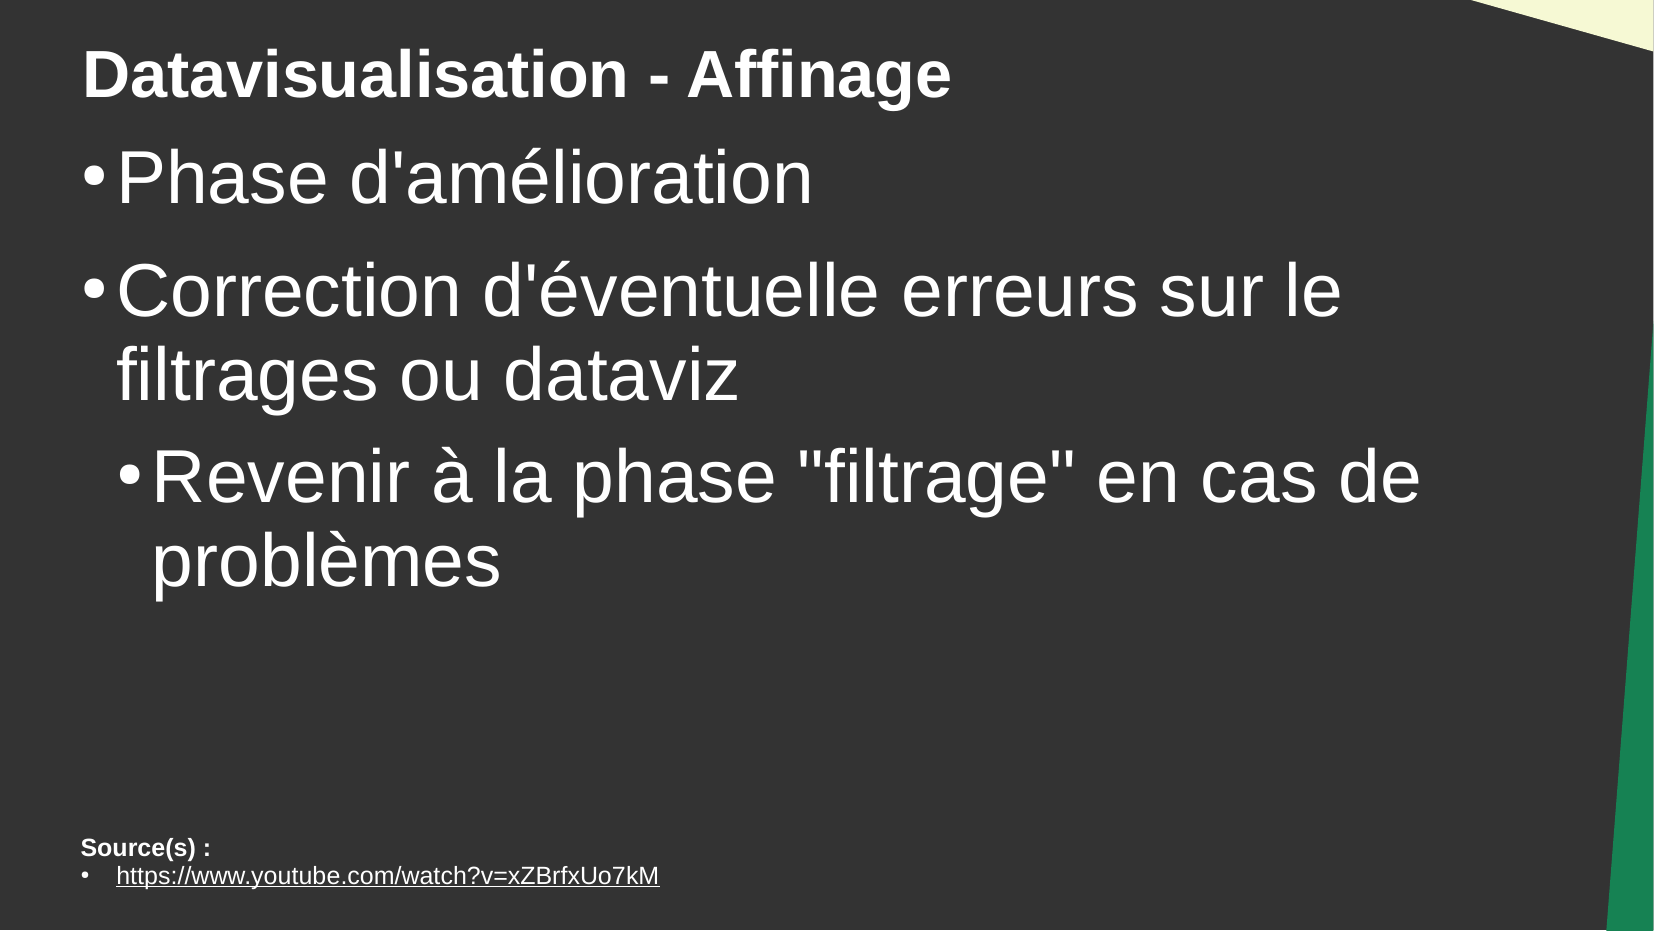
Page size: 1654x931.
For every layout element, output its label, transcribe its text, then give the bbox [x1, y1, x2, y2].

text_box [1606, 314, 1654, 931]
title Datavisualisation - Affinage [82, 37, 1571, 122]
list Phase d'amélioration Correction d'éventuelle erreurs sur le filtrages ou dataviz Revenir à la phase "filtrage" en cas de problèmes [80, 135, 1560, 762]
text_box [1471, 0, 1654, 52]
text_box Source(s) : https://www.youtube.com/watch?v=xZBrfxUo7kM [65, 826, 1483, 926]
